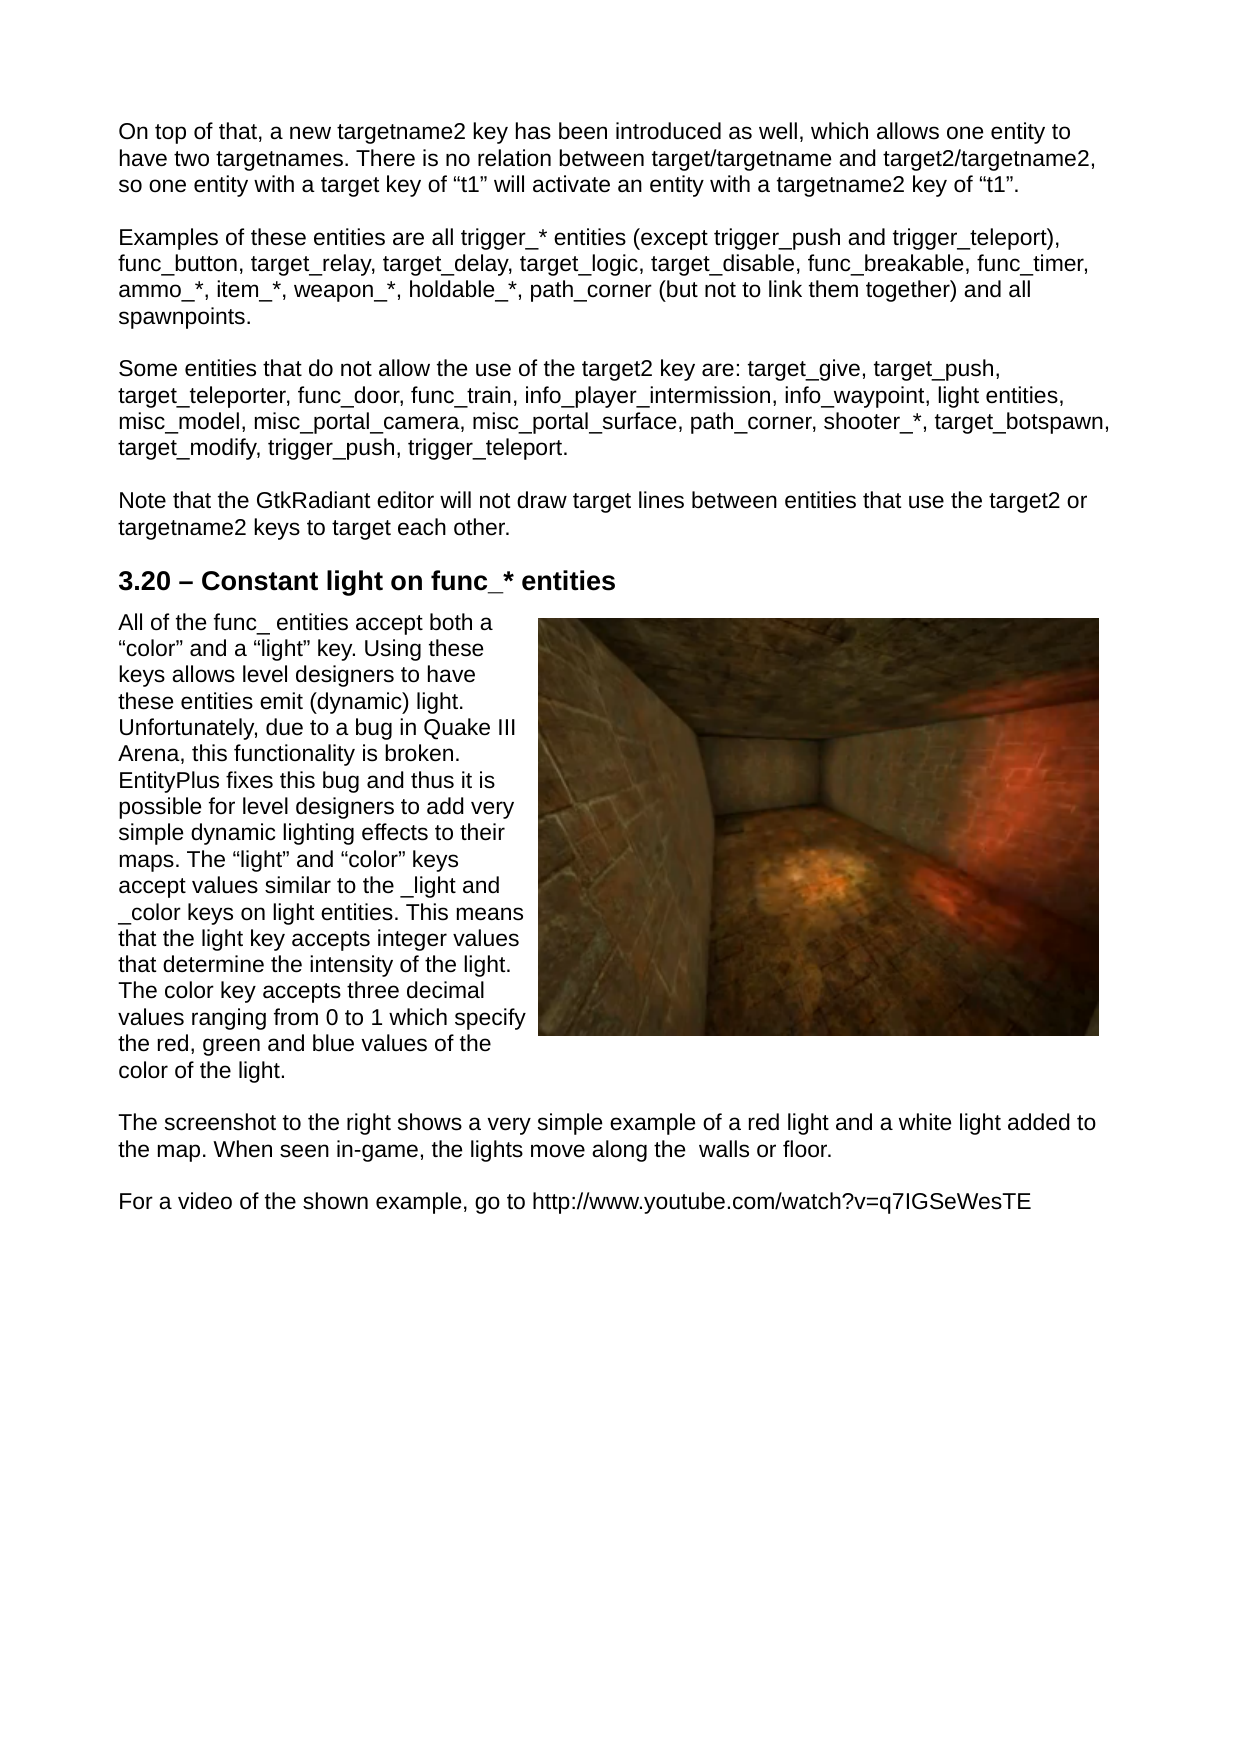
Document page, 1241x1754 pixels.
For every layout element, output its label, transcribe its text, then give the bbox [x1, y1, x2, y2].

text The screenshot to the right shows a very simple example of a red light and a white light added to the map. When seen in-game, the lights move along the walls or floor. [118, 1109, 1122, 1162]
text On top of that, a new targetname2 key has been introduced as well, which allows one entity to have two targetnames. There is no relation between target/targetname and target2/targetname2, so one entity with a target key of “t1” will activate an entity with a targetname2 key of “t1”. [118, 118, 1122, 197]
text All of the func_ entities accept both a “color” and a “light” key. Using these keys allows level designers to have these entities emit (dynamic) light. Unfortunately, due to a bug in Quake III Arena, this functionality is broken. EntityPlus fixes this bug and thus it is possible for level designers to add very simple dynamic lighting effects to their maps. The “light” and “color” keys accept values similar to the _light and _color keys on light entities. This means that the light key accepts integer values that determine the intensity of the light. The color key accepts three decimal values ranging from 0 to 1 which specify the red, green and blue values of the color of the light. [118, 608, 1122, 1083]
text Examples of these entities are all trigger_* entities (except trigger_push and trigger_teleport), func_button, target_relay, target_delay, target_logic, target_disable, func_breakable, func_timer, ammo_*, item_*, weapon_*, holdable_*, path_corner (but not to link them together) and all spawnpoints. [118, 223, 1122, 329]
text Note that the GtkRadiant editor will not draw target lines between entities that use the target2 or targetname2 keys to target each other. [118, 487, 1122, 540]
picture [538, 618, 1099, 1036]
text For a video of the shown example, go to http://www.youtube.com/watch?v=q7IGSeWesTE [118, 1188, 1122, 1215]
subtitle 3.20 – Constant light on func_* entities [118, 565, 1122, 596]
text Some entities that do not allow the use of the target2 key are: target_give, target_push, target_teleporter, func_door, func_train, info_player_intermission, info_waypoint, light entities, misc_model, misc_portal_camera, misc_portal_surface, path_corner, shooter_*, target_botspawn, target_modify, trigger_push, trigger_teleport. [118, 355, 1122, 461]
